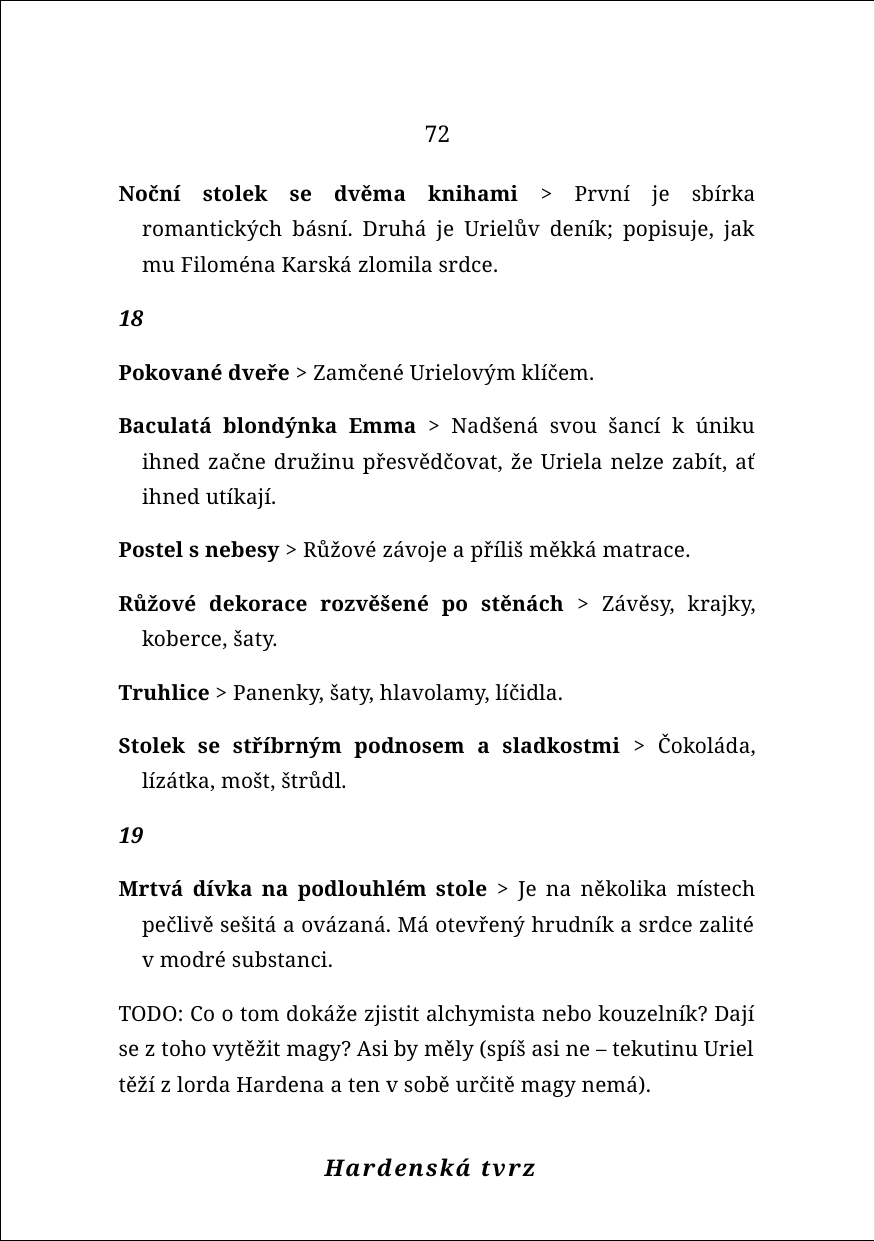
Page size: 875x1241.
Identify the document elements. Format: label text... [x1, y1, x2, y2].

text Růžové dekorace rozvěšené po stěnách > Závěsy, krajky, koberce, šaty. [118, 589, 756, 653]
text 19 [118, 819, 756, 849]
text Truhlice > Panenky, šaty, hlavolamy, líčidla. [118, 678, 756, 706]
text 18 [118, 303, 756, 333]
text TODO: Co o tom dokáže zjistit alchymista nebo kouzelník? Dají se z toho vytěžit magy? Asi by měly (spíš asi ne – tekutinu Uriel těží z lorda Hardena a ten v sobě určitě magy nemá). [118, 999, 756, 1098]
text Noční stolek se dvěma knihami > První je sbírka romantických básní. Druhá je Urielův deník; popisuje, jak mu Filoména Karská zlomila srdce. [118, 179, 756, 278]
text Stolek se stříbrným podnosem a sladkostmi > Čokoláda, lízátka, mošt, štrůdl. [118, 731, 756, 795]
text Mrtvá dívka na podlouhlém stole > Je na několika místech pečlivě sešitá a ovázaná. Má otevřený hrudník a srdce zalité v modré substanci. [118, 874, 756, 974]
text Pokované dveře > Zamčené Urielovým klíčem. [118, 358, 756, 387]
text Postel s nebesy > Růžové závoje a příliš měkká matrace. [118, 536, 756, 564]
text Baculatá blondýnka Emma > Nadšená svou šancí k úniku ihned začne družinu přesvědčovat, že Uriela nelze zabít, ať ihned utíkají. [118, 411, 756, 511]
